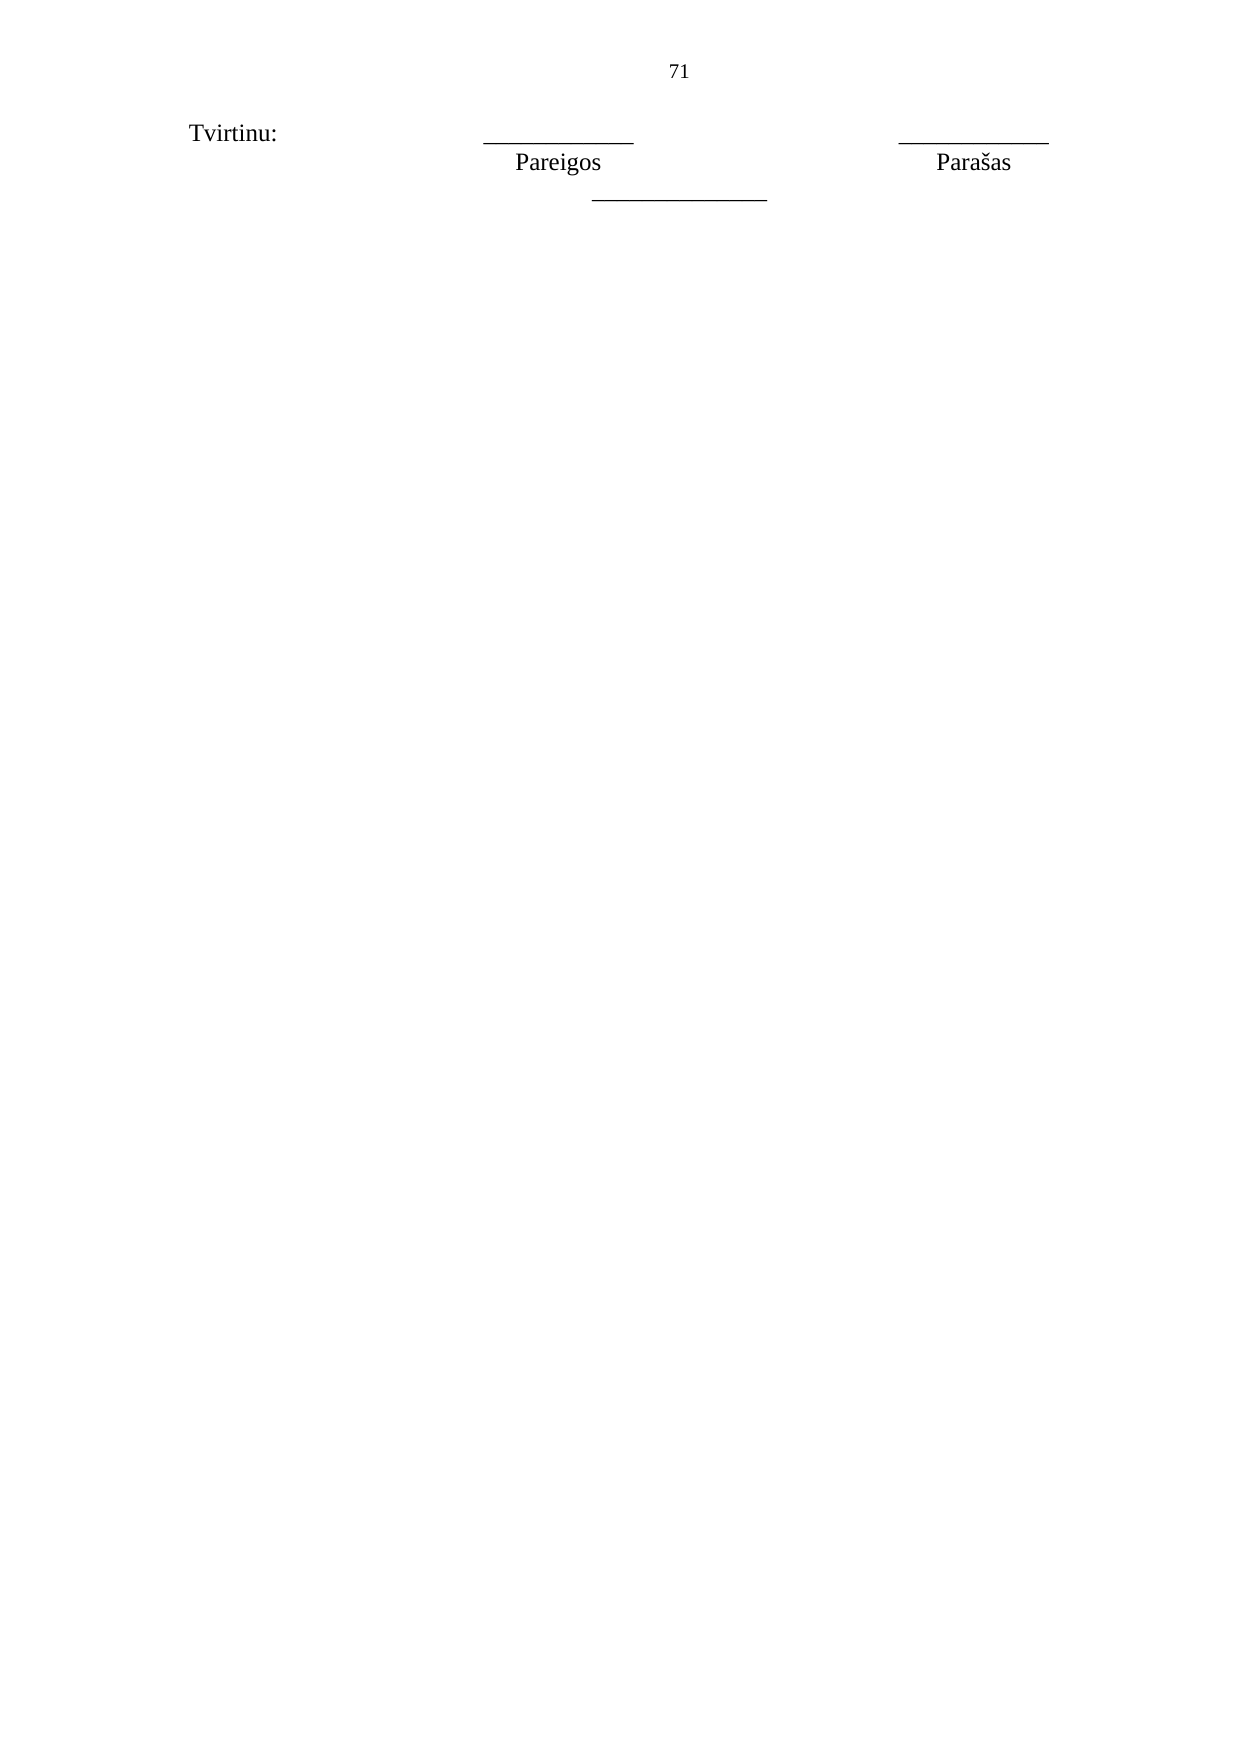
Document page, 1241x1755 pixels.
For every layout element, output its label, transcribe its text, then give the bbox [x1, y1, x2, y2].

text ______________ [177, 176, 1181, 204]
table_header ____________ Parašas [766, 118, 1181, 176]
table_header Tvirtinu: [177, 118, 350, 176]
table_header ____________ Pareigos [350, 118, 766, 176]
